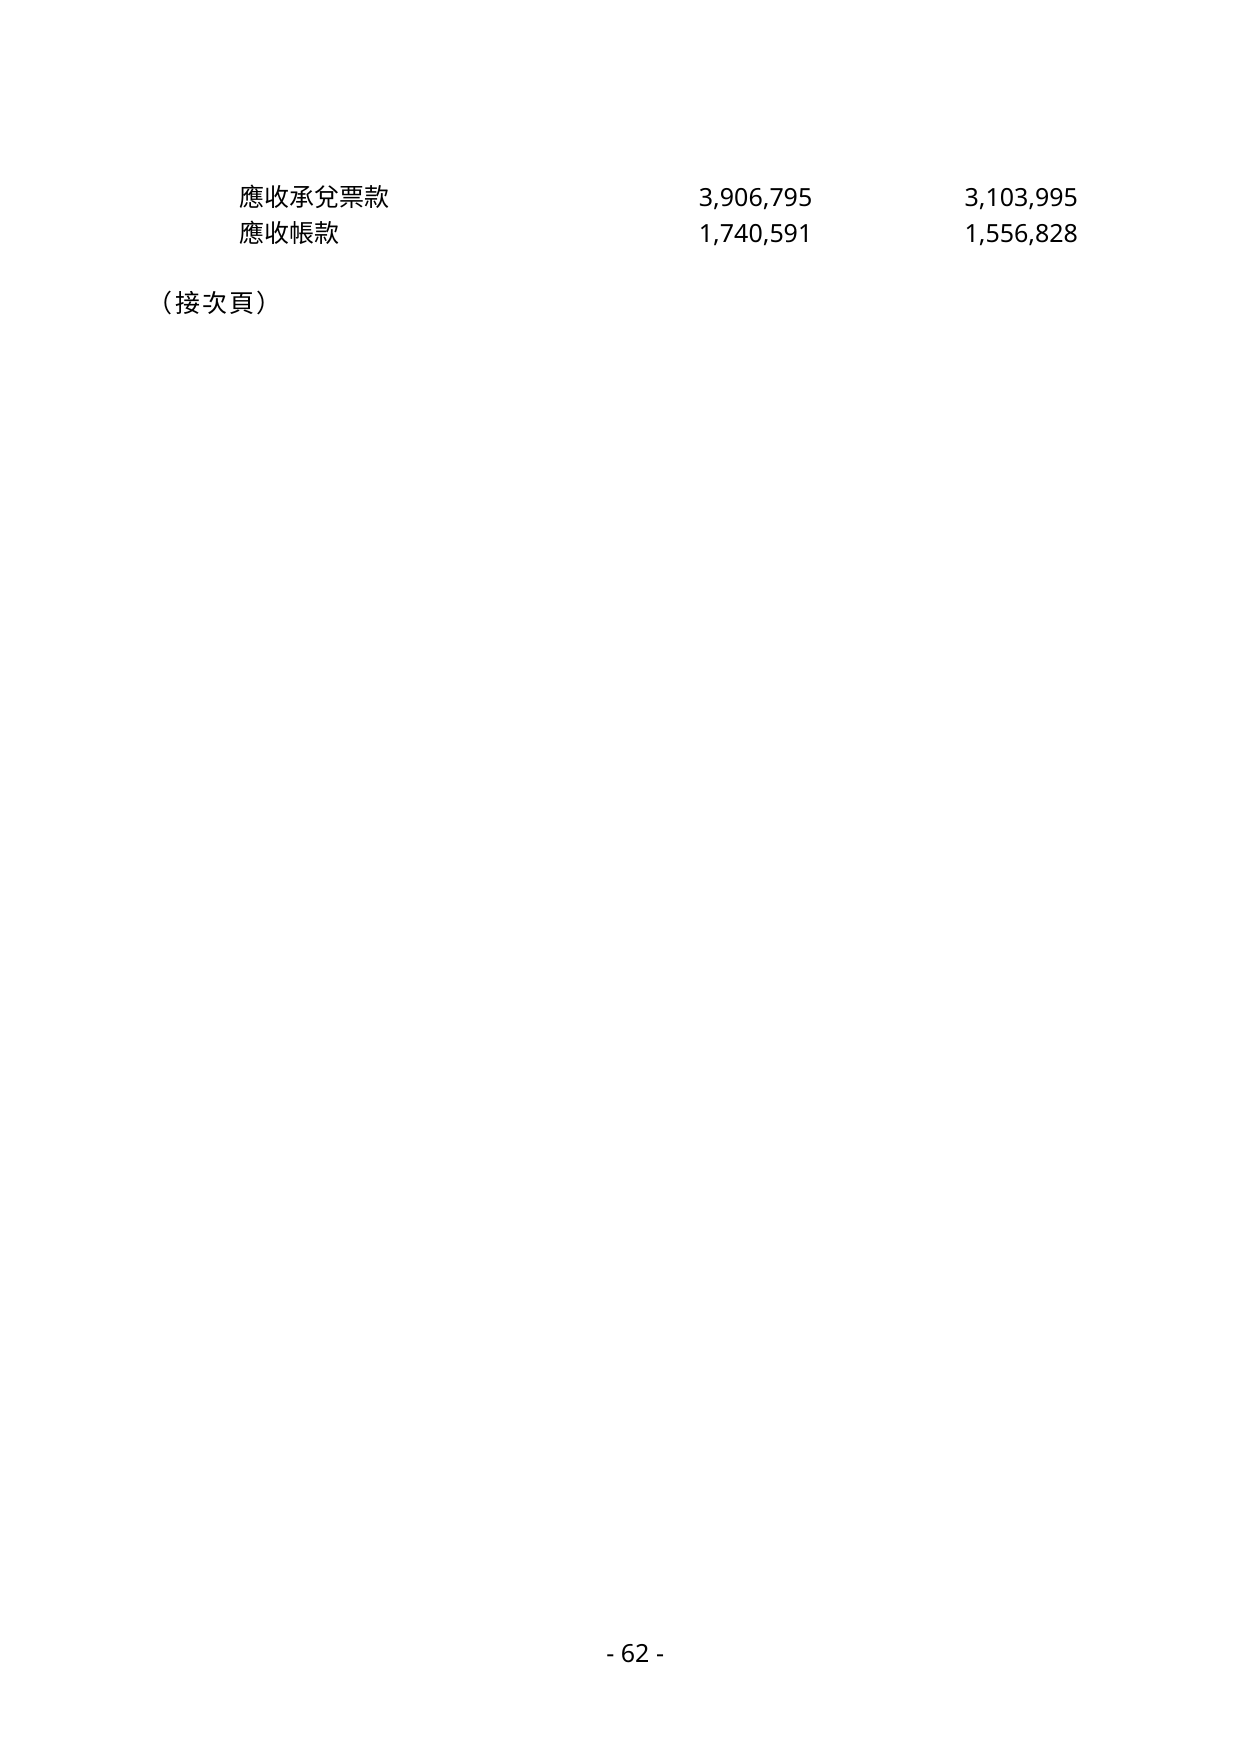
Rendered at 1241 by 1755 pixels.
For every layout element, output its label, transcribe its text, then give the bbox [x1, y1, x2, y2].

table_cell 3,906,795 [650, 177, 856, 213]
table_cell 應收承兌票款 [236, 177, 591, 213]
table_cell [591, 214, 650, 250]
table_cell [856, 214, 916, 250]
text （接次頁） [148, 250, 1122, 320]
table_cell [856, 177, 916, 213]
table_cell 1,740,591 [650, 214, 856, 250]
table_cell 3,103,995 [916, 177, 1122, 213]
table_cell [591, 177, 650, 213]
table_cell 應收帳款 [236, 214, 591, 250]
table_cell 1,556,828 [916, 214, 1122, 250]
